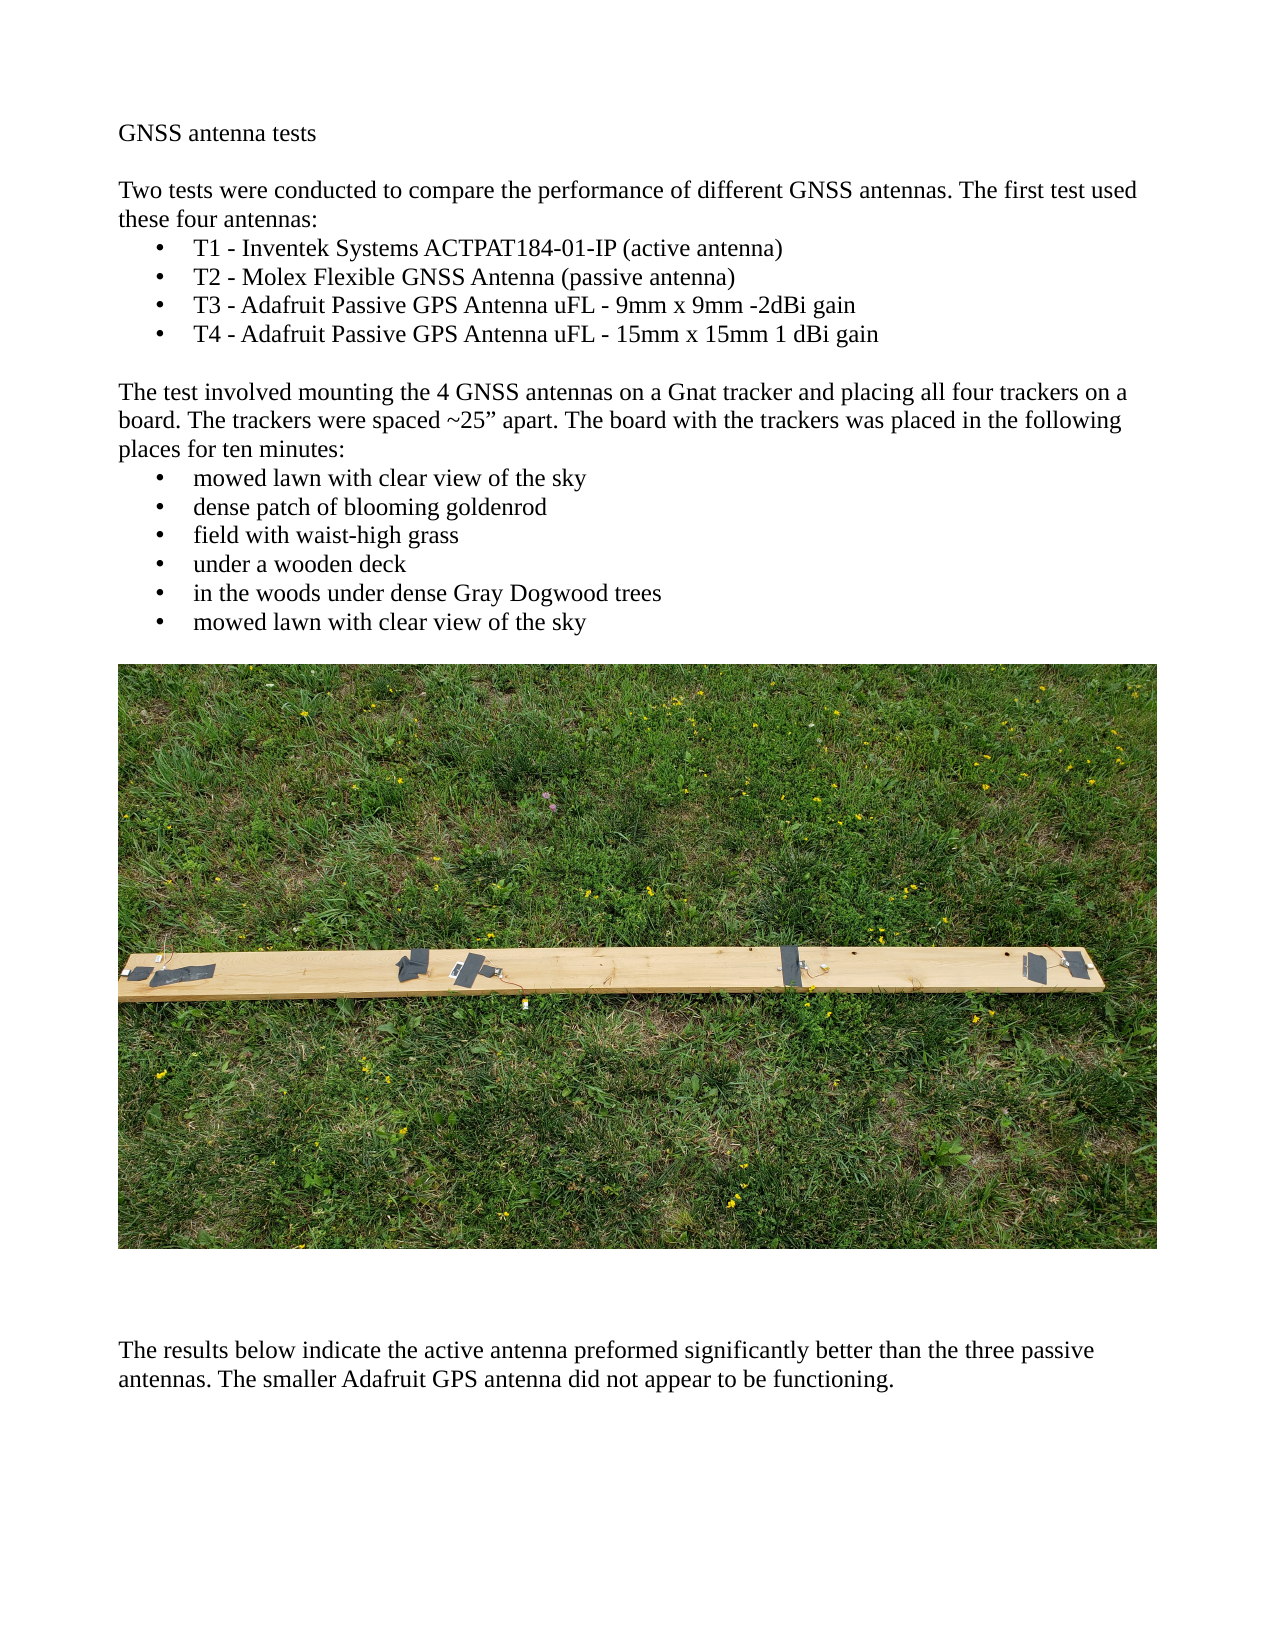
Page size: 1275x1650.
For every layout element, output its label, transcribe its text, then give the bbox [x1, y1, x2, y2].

picture [118, 664, 1157, 1249]
text Two tests were conducted to compare the performance of different GNSS antennas. The first test used these four antennas: [118, 176, 1157, 233]
list under a wooden deck [156, 549, 1157, 578]
list mowed lawn with clear view of the sky [156, 463, 1157, 492]
list T2 - Molex Flexible GNSS Antenna (passive antenna) [156, 262, 1157, 291]
list mowed lawn with clear view of the sky [156, 607, 1157, 636]
list T3 - Adafruit Passive GPS Antenna uFL - 9mm x 9mm -2dBi gain [156, 291, 1157, 319]
text The test involved mounting the 4 GNSS antennas on a Gnat tracker and placing all four trackers on a board. The trackers were spaced ~25” apart. The board with the trackers was placed in the following places for ten minutes: [118, 377, 1157, 463]
list field with waist-high grass [156, 521, 1157, 549]
list T4 - Adafruit Passive GPS Antenna uFL - 15mm x 15mm 1 dBi gain [156, 319, 1157, 348]
list T1 - Inventek Systems ACTPAT184-01-IP (active antenna) [156, 233, 1157, 262]
text GNSS antenna tests [118, 118, 1157, 147]
list in the woods under dense Gray Dogwood trees [156, 578, 1157, 607]
list dense patch of blooming goldenrod [156, 492, 1157, 521]
text The results below indicate the active antenna preformed significantly better than the three passive antennas. The smaller Adafruit GPS antenna did not appear to be functioning. [118, 1335, 1157, 1392]
